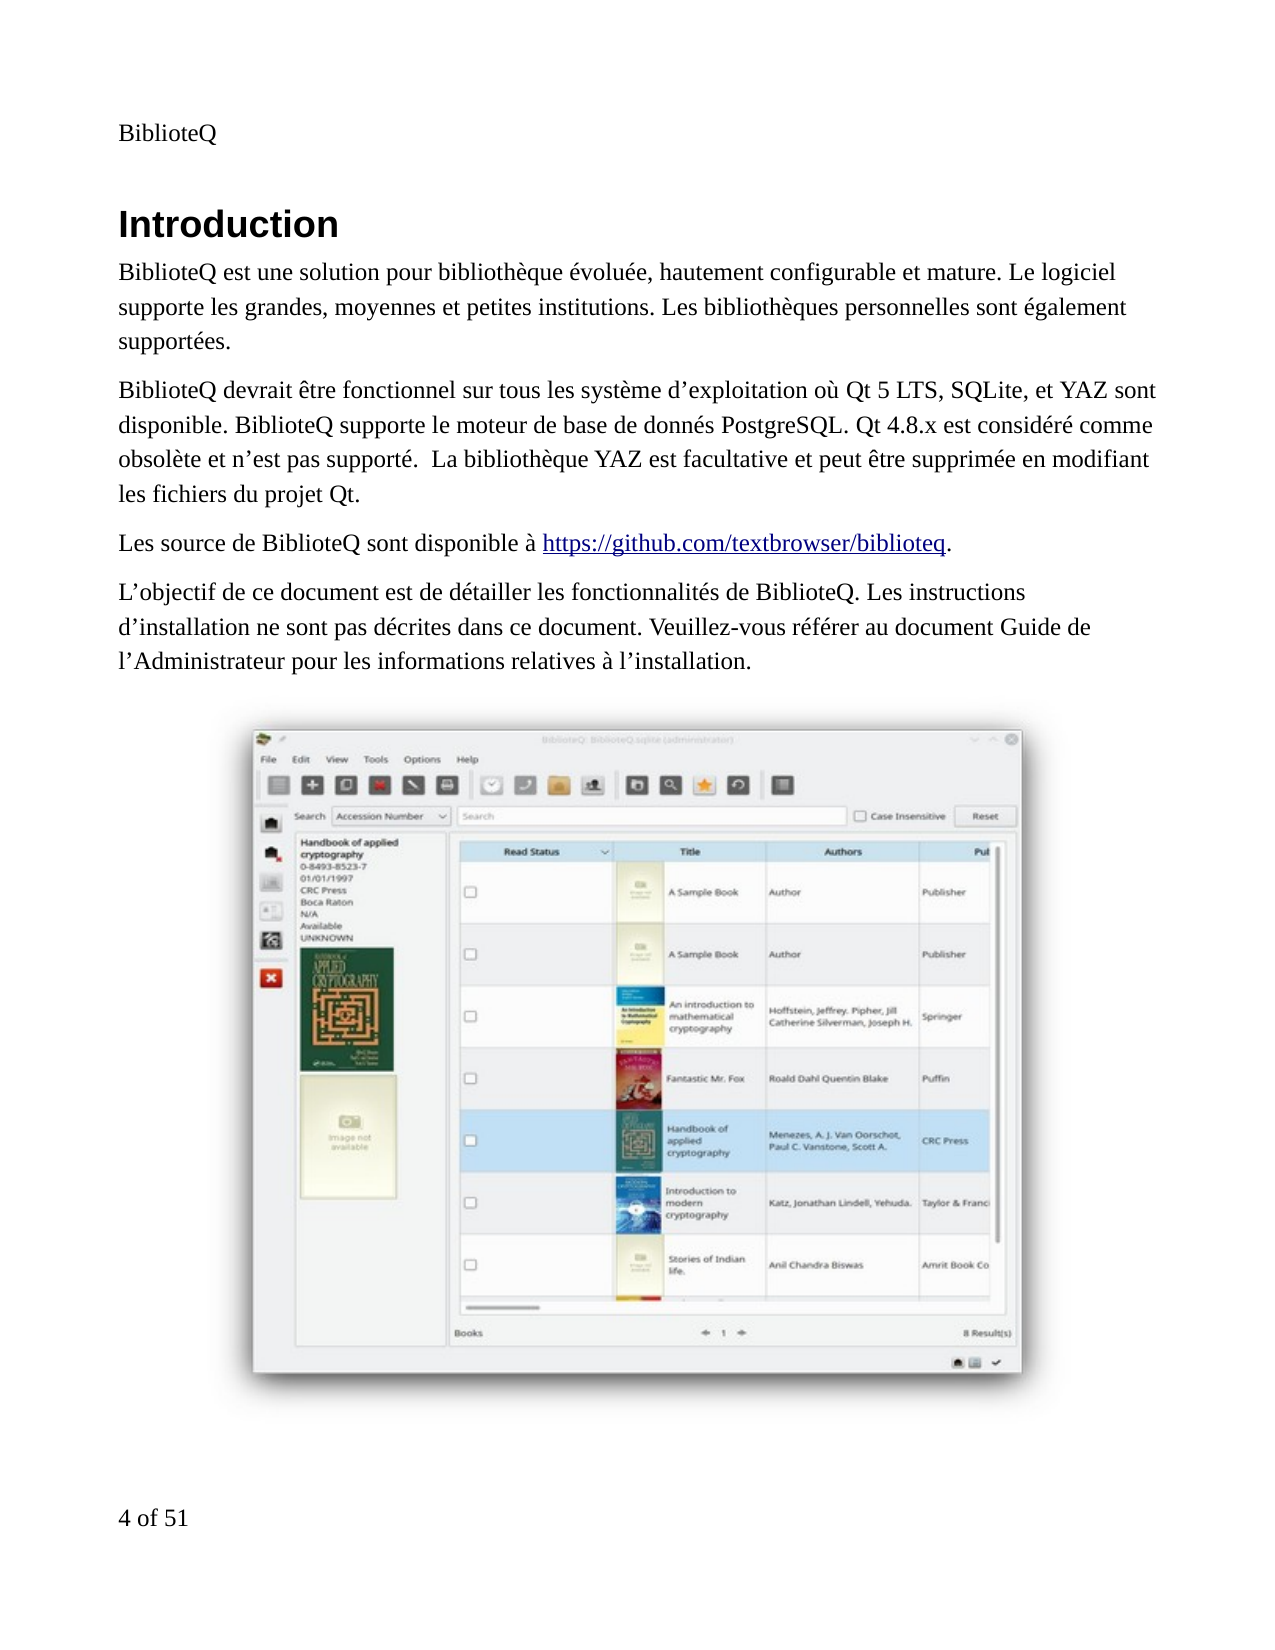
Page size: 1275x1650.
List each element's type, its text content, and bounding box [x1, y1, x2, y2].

text BiblioteQ devrait être fonctionnel sur tous les système d’exploitation où Qt 5 LTS, SQLite, et YAZ sont disponible. BiblioteQ supporte le moteur de base de donnés PostgreSQL. Qt 4.8.x est considéré comme obsolète et n’est pas supporté. La bibliothèque YAZ est facultative et peut être supprimée en modifiant les fichiers du projet Qt. [118, 376, 1157, 508]
text L’objectif de ce document est de détailler les fonctionnalités de BiblioteQ. Les instructions d’installation ne sont pas décrites dans ce document. Veuillez-vous référer au document Guide de l’Administrateur pour les informations relatives à l’installation. [118, 577, 1157, 675]
picture [203, 695, 1072, 1424]
text Les source de BiblioteQ sont disponible à https://github.com/textbrowser/biblioteq. [118, 528, 1157, 557]
subtitle Introduction [118, 201, 1157, 245]
text BiblioteQ est une solution pour bibliothèque évoluée, hautement configurable et mature. Le logiciel supporte les grandes, moyennes et petites institutions. Les bibliothèques personnelles sont également supportées. [118, 257, 1157, 355]
